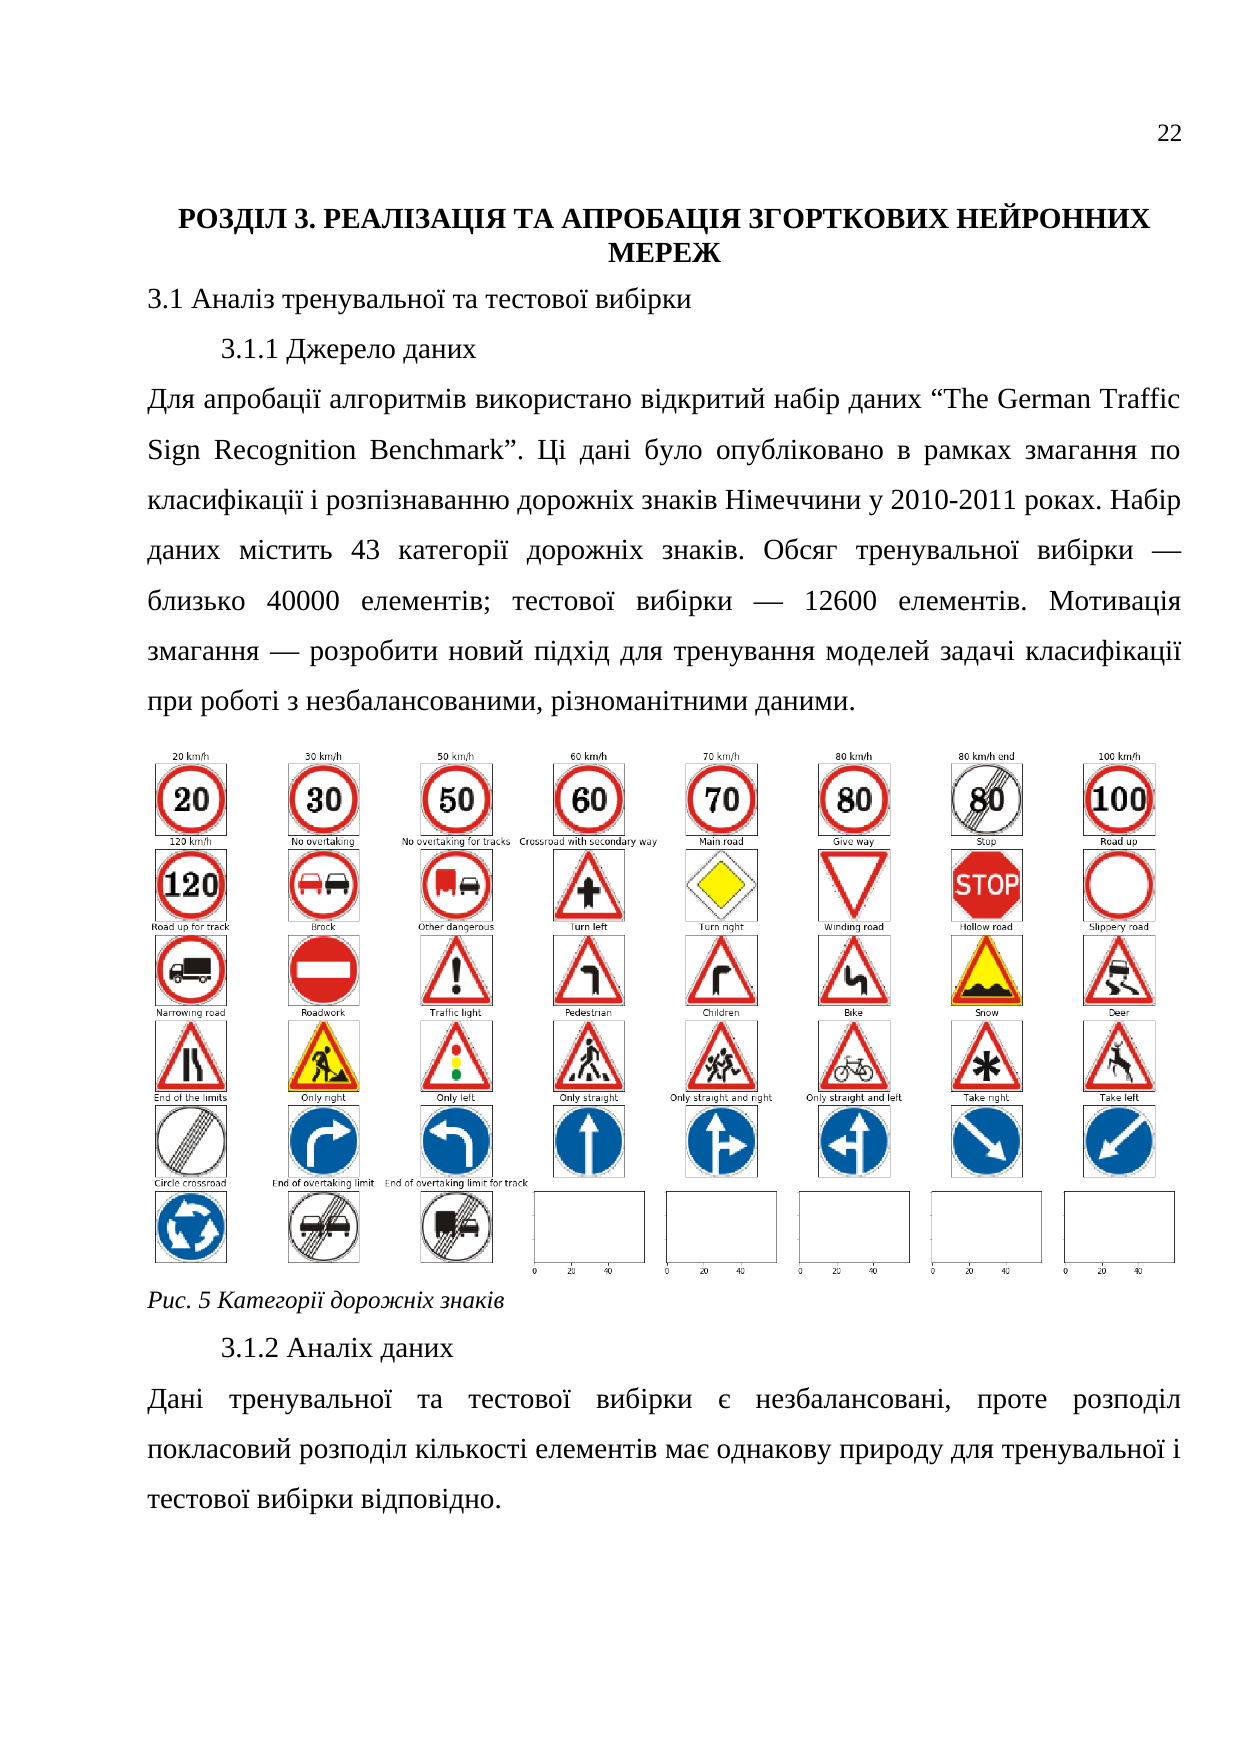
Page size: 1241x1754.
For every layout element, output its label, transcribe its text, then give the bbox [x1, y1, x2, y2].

text Для апробації алгоритмів використано відкритий набір даних “The German Traffic Sign Recognition Benchmark”. Ці дані було опубліковано в рамках змагання по класифікації і розпізнаванню дорожніх знаків Німеччини у 2010-2011 роках. Набір даних містить 43 категорії дорожніх знаків. Обсяг тренувальної вибірки — близько 40000 елементів; тестової вибірки — 12600 елементів. Мотивація змагання — розробити новий підхід для тренування моделей задачі класифікації при роботі з незбалансованими, різноманітними даними. [147, 382, 1182, 717]
subtitle 3.1 Аналіз тренувальної та тестової вибірки [147, 281, 1182, 314]
list Рис. 5 Категорії дорожніх знаків [147, 1280, 1182, 1314]
subtitle 3.1.2 Аналіх даних [147, 1314, 1182, 1364]
subtitle 3.1.1 Джерело даних [147, 331, 1182, 365]
picture [147, 746, 1182, 1280]
subtitle [147, 734, 1182, 746]
subtitle Розділ 3. реалізація та апробація згорткових нейронних мереж [147, 201, 1182, 268]
text Дані тренувальної та тестової вибірки є незбалансовані, проте розподіл покласовий розподіл кількості елементів має однакову природу для тренувальної і тестової вибірки відповідно. [147, 1381, 1182, 1515]
